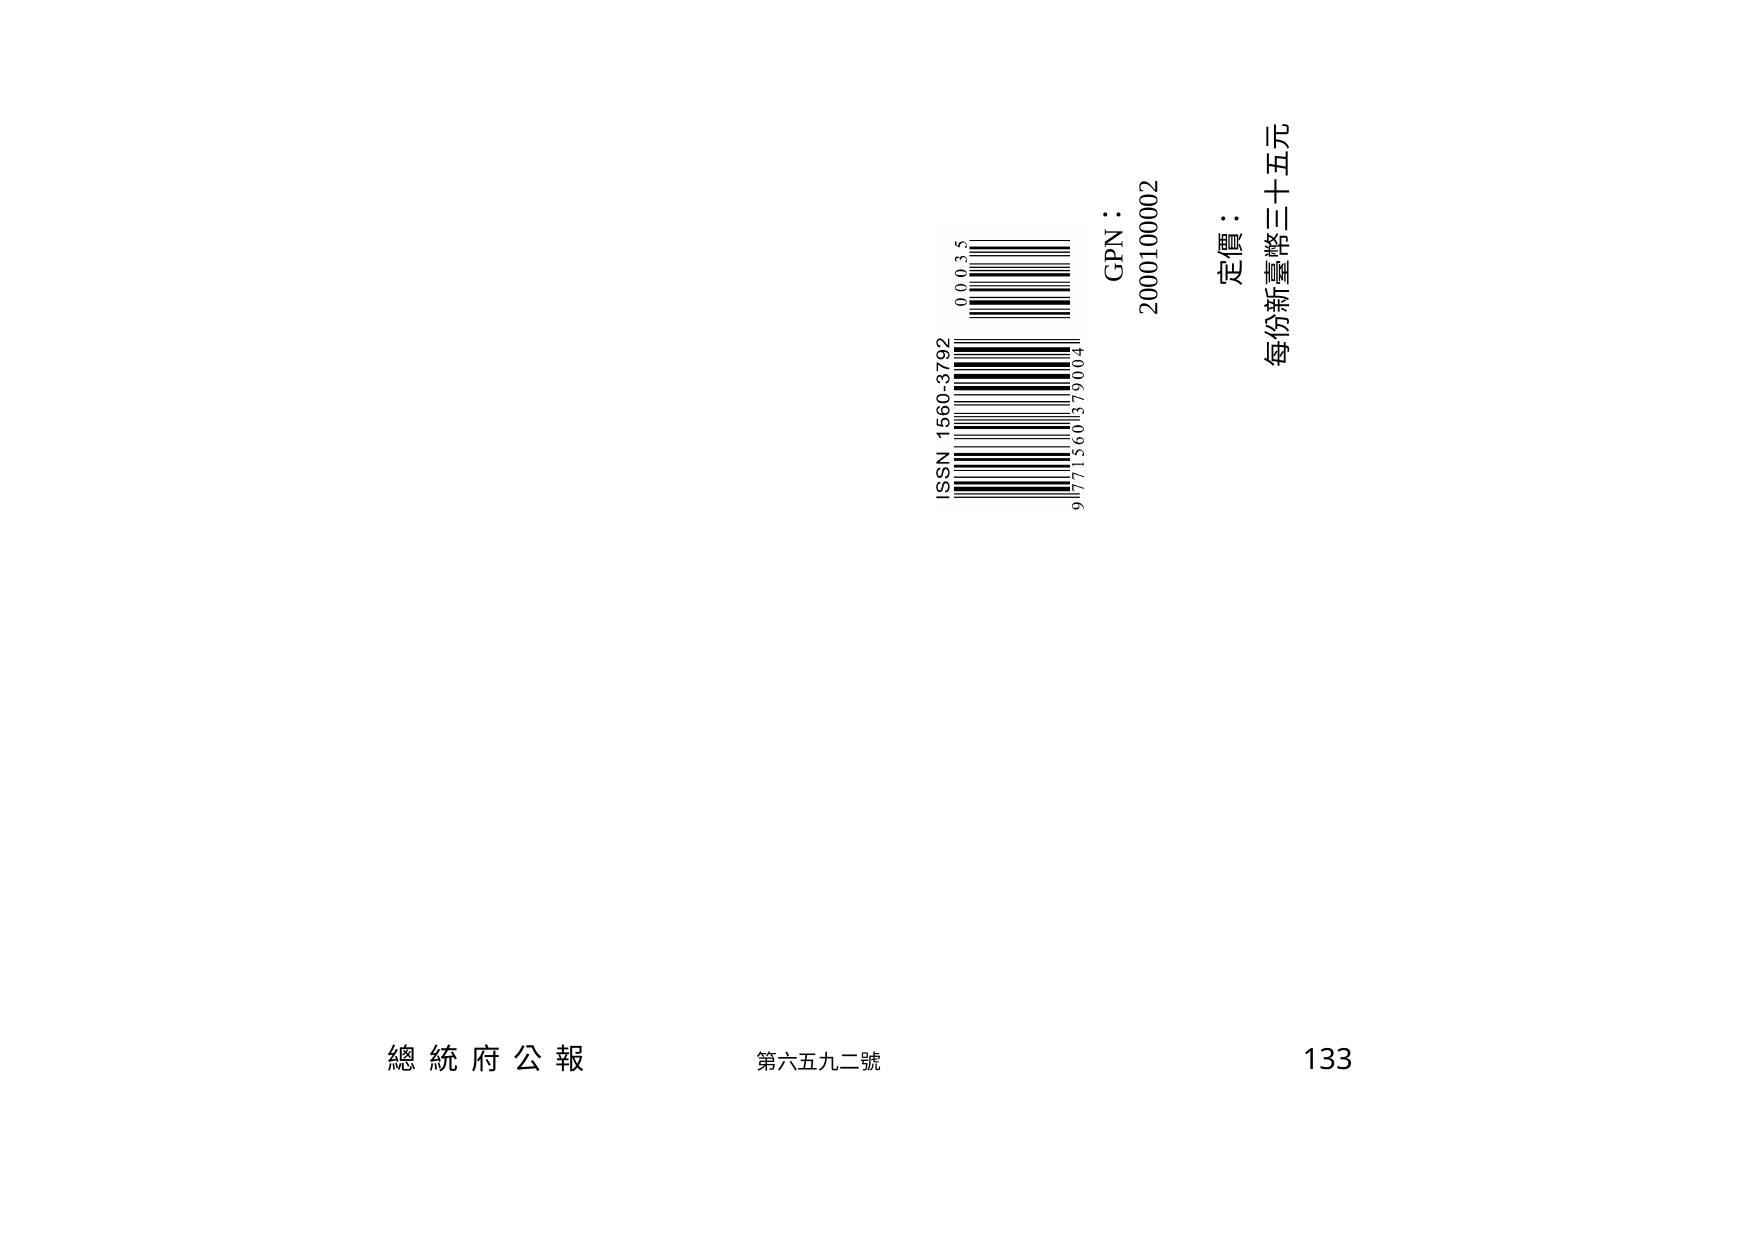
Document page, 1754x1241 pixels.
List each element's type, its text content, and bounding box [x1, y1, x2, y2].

table_header [1176, 221, 1206, 515]
table_header [932, 221, 1088, 515]
table_header 每份新臺幣三十五元 [1253, 221, 1300, 515]
table_header GPN： [1088, 221, 1129, 515]
table_header 定價： [1206, 221, 1253, 515]
table_header 2000100002 [1129, 221, 1176, 515]
